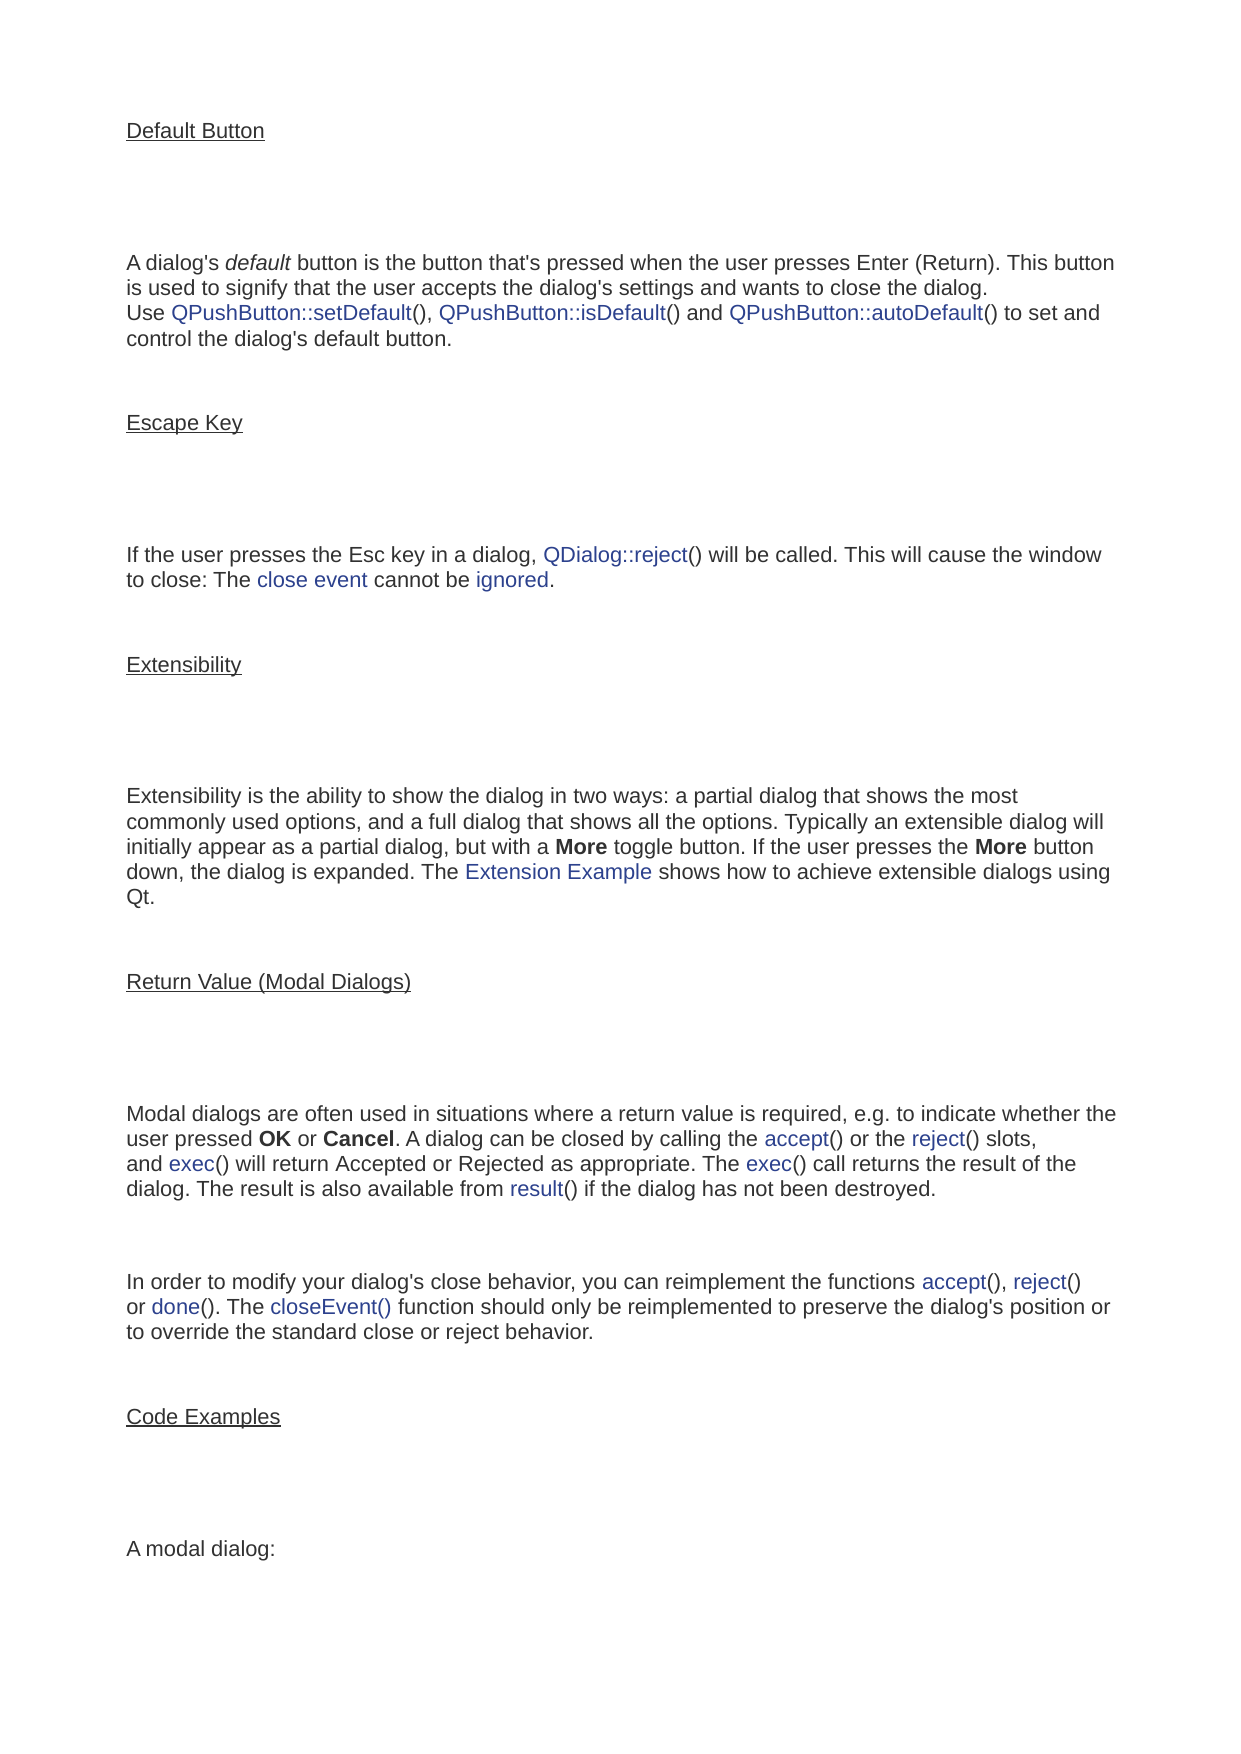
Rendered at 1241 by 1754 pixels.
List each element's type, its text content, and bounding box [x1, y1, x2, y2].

subtitle Extensibility [126, 652, 1122, 677]
text If the user presses the Esc key in a dialog, QDialog::reject() will be called. This will cause the window to close: The close event cannot be ignored. [126, 542, 1122, 592]
subtitle Return Value (Modal Dialogs) [126, 969, 1122, 994]
subtitle Default Button [126, 118, 1122, 143]
text In order to modify your dialog's close behavior, you can reimplement the functions accept(), reject() or done(). The closeEvent() function should only be reimplemented to preserve the dialog's position or to override the standard close or reject behavior. [126, 1269, 1122, 1344]
subtitle Escape Key [126, 410, 1122, 435]
text A modal dialog: [126, 1535, 1122, 1561]
subtitle Code Examples [126, 1404, 1122, 1429]
text Extensibility is the ability to show the dialog in two ways: a partial dialog that shows the most commonly used options, and a full dialog that shows all the options. Typically an extensible dialog will initially appear as a partial dialog, but with a More toggle button. If the user presses the More button down, the dialog is expanded. The Extension Example shows how to achieve extensible dialogs using Qt. [126, 783, 1122, 909]
text A dialog's default button is the button that's pressed when the user presses Enter (Return). This button is used to signify that the user accepts the dialog's settings and wants to close the dialog. Use QPushButton::setDefault(), QPushButton::isDefault() and QPushButton::autoDefault() to set and control the dialog's default button. [126, 250, 1122, 351]
text Modal dialogs are often used in situations where a return value is required, e.g. to indicate whether the user pressed OK or Cancel. A dialog can be closed by calling the accept() or the reject() slots, and exec() will return Accepted or Rejected as appropriate. The exec() call returns the result of the dialog. The result is also available from result() if the dialog has not been destroyed. [126, 1101, 1122, 1201]
